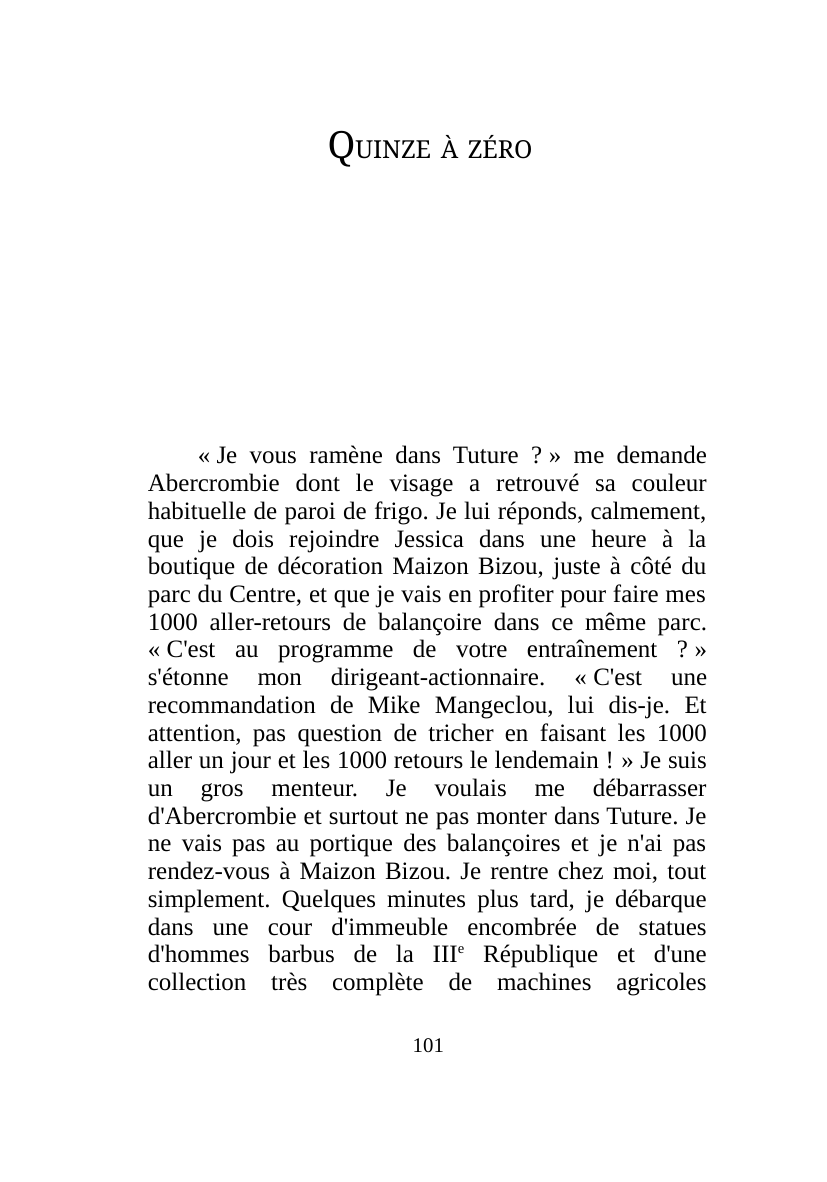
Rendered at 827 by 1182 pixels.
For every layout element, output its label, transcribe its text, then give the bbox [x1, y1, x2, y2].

text Quinze à zéro [151, 118, 709, 169]
text « Je vous ramène dans Tuture ? » me demande Abercrombie dont le visage a retrouvé sa couleur habituelle de paroi de frigo. Je lui réponds, calmement, que je dois rejoindre Jessica dans une heure à la boutique de décoration Maizon Bizou, juste à côté du parc du Centre, et que je vais en profiter pour faire mes 1000 aller-retours de balançoire dans ce même parc. « C'est au programme de votre entraînement ? » s'étonne mon dirigeant-actionnaire. « C'est une recommandation de Mike Mangeclou, lui dis-je. Et attention, pas question de tricher en faisant les 1000 aller un jour et les 1000 retours le lendemain ! » Je suis un gros menteur. Je voulais me débarrasser d'Abercrombie et surtout ne pas monter dans Tuture. Je ne vais pas au portique des balançoires et je n'ai pas rendez-vous à Maizon Bizou. Je rentre chez moi, tout simplement. Quelques minutes plus tard, je débarque dans une cour d'immeuble encombrée de statues d'hommes barbus de la IIIe République et d'une collection très complète de machines agricoles [148, 442, 707, 996]
